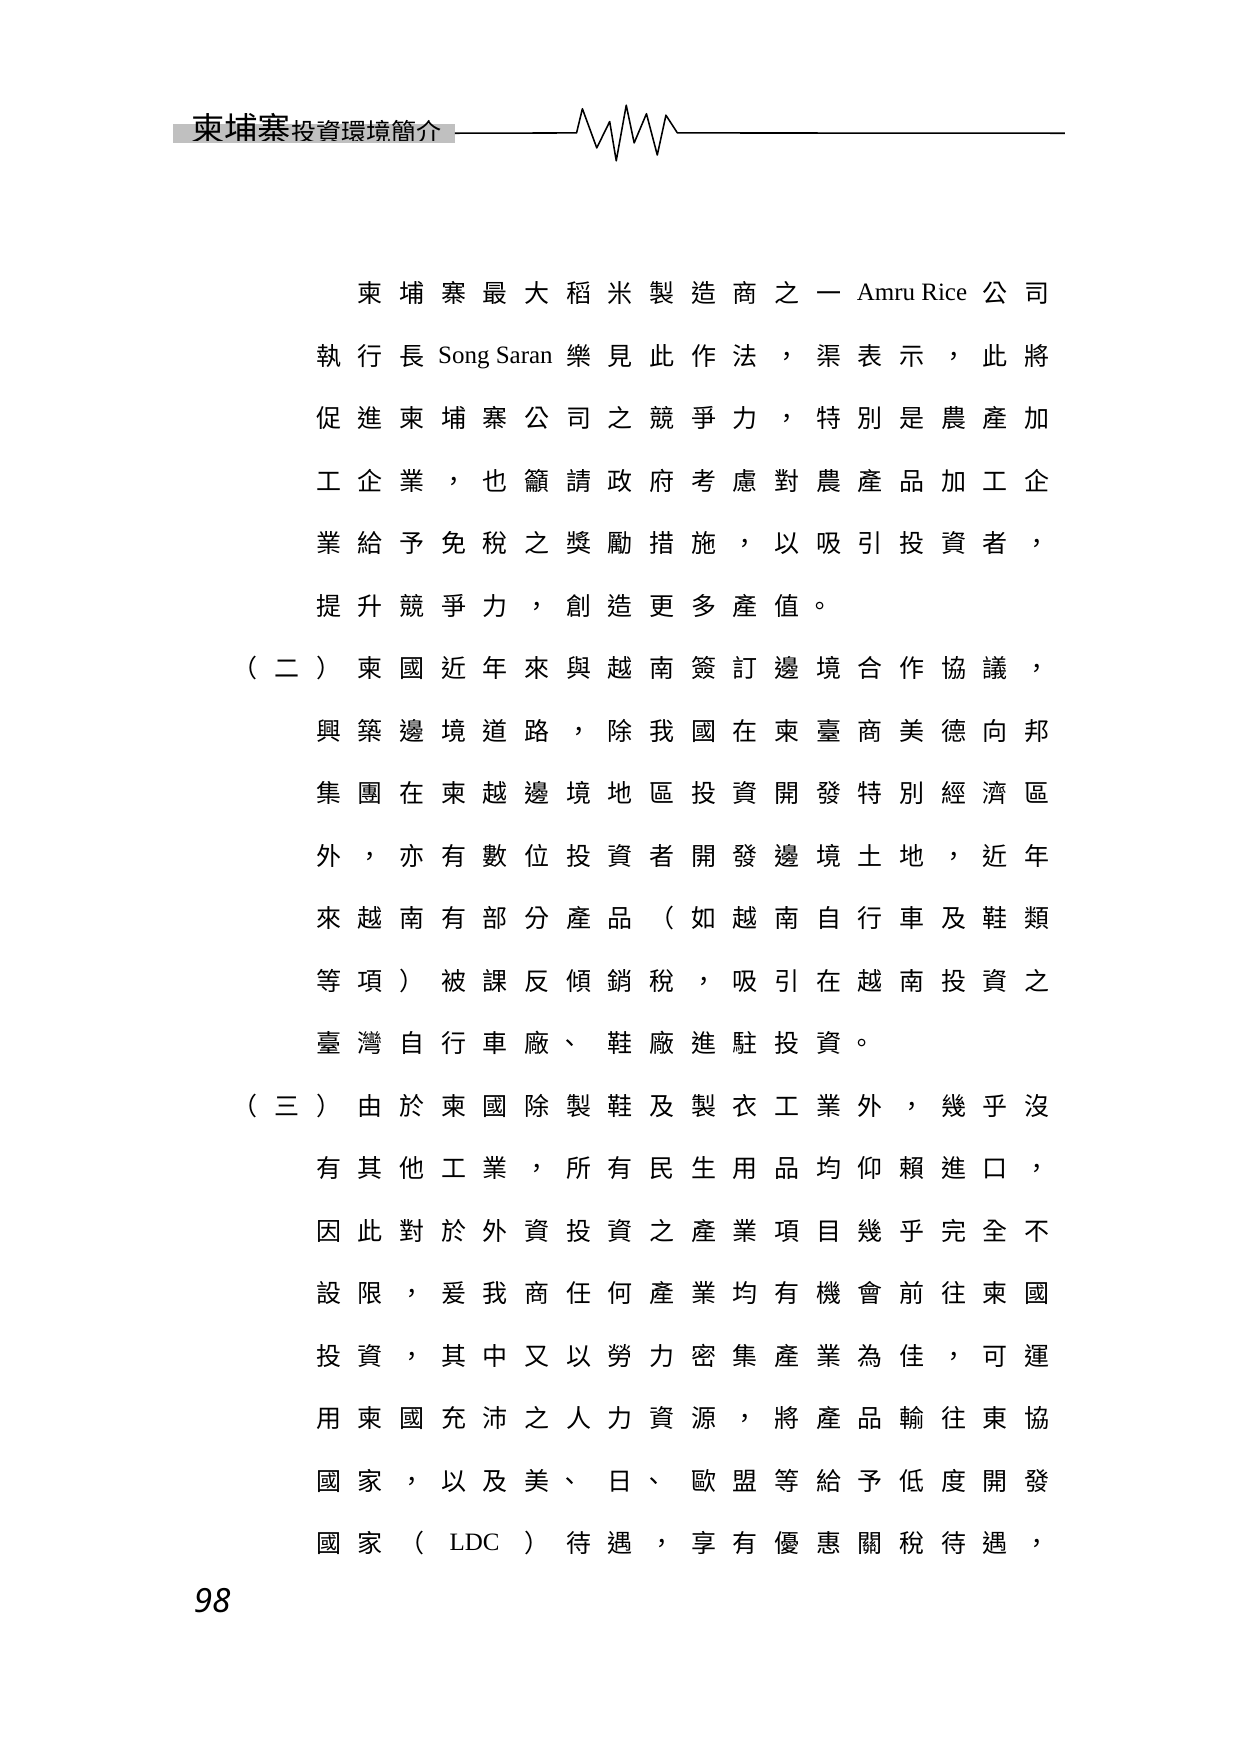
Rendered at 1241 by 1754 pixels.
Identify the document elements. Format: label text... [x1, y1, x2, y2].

text （二）柬國近年來與越南簽訂邊境合作協議，興築邊境道路，除我國在柬臺商美德向邦集團在柬越邊境地區投資開發特別經濟區外，亦有數位投資者開發邊境土地，近年來越南有部分產品（如越南自行車及鞋類等項）被課反傾銷稅，吸引在越南投資之臺灣自行車廠、鞋廠進駐投資。 [207, 625, 1058, 1063]
text 柬埔寨最大稻米製造商之一Amru Rice公司執行長Song Saran樂見此作法，渠表示，此將促進柬埔寨公司之競爭力，特別是農產加工企業，也籲請政府考慮對農產品加工企業給予免稅之獎勵措施，以吸引投資者，提升競爭力，創造更多產值。 [281, 250, 1058, 625]
text （三）由於柬國除製鞋及製衣工業外，幾乎沒有其他工業，所有民生用品均仰賴進口，因此對於外資投資之產業項目幾乎完全不設限，爰我商任何產業均有機會前往柬國投資，其中又以勞力密集產業為佳，可運用柬國充沛之人力資源，將產品輸往東協國家，以及美、日、歐盟等給予低度開發國家（LDC）待遇，享有優惠關稅待遇， [207, 1063, 1058, 1563]
